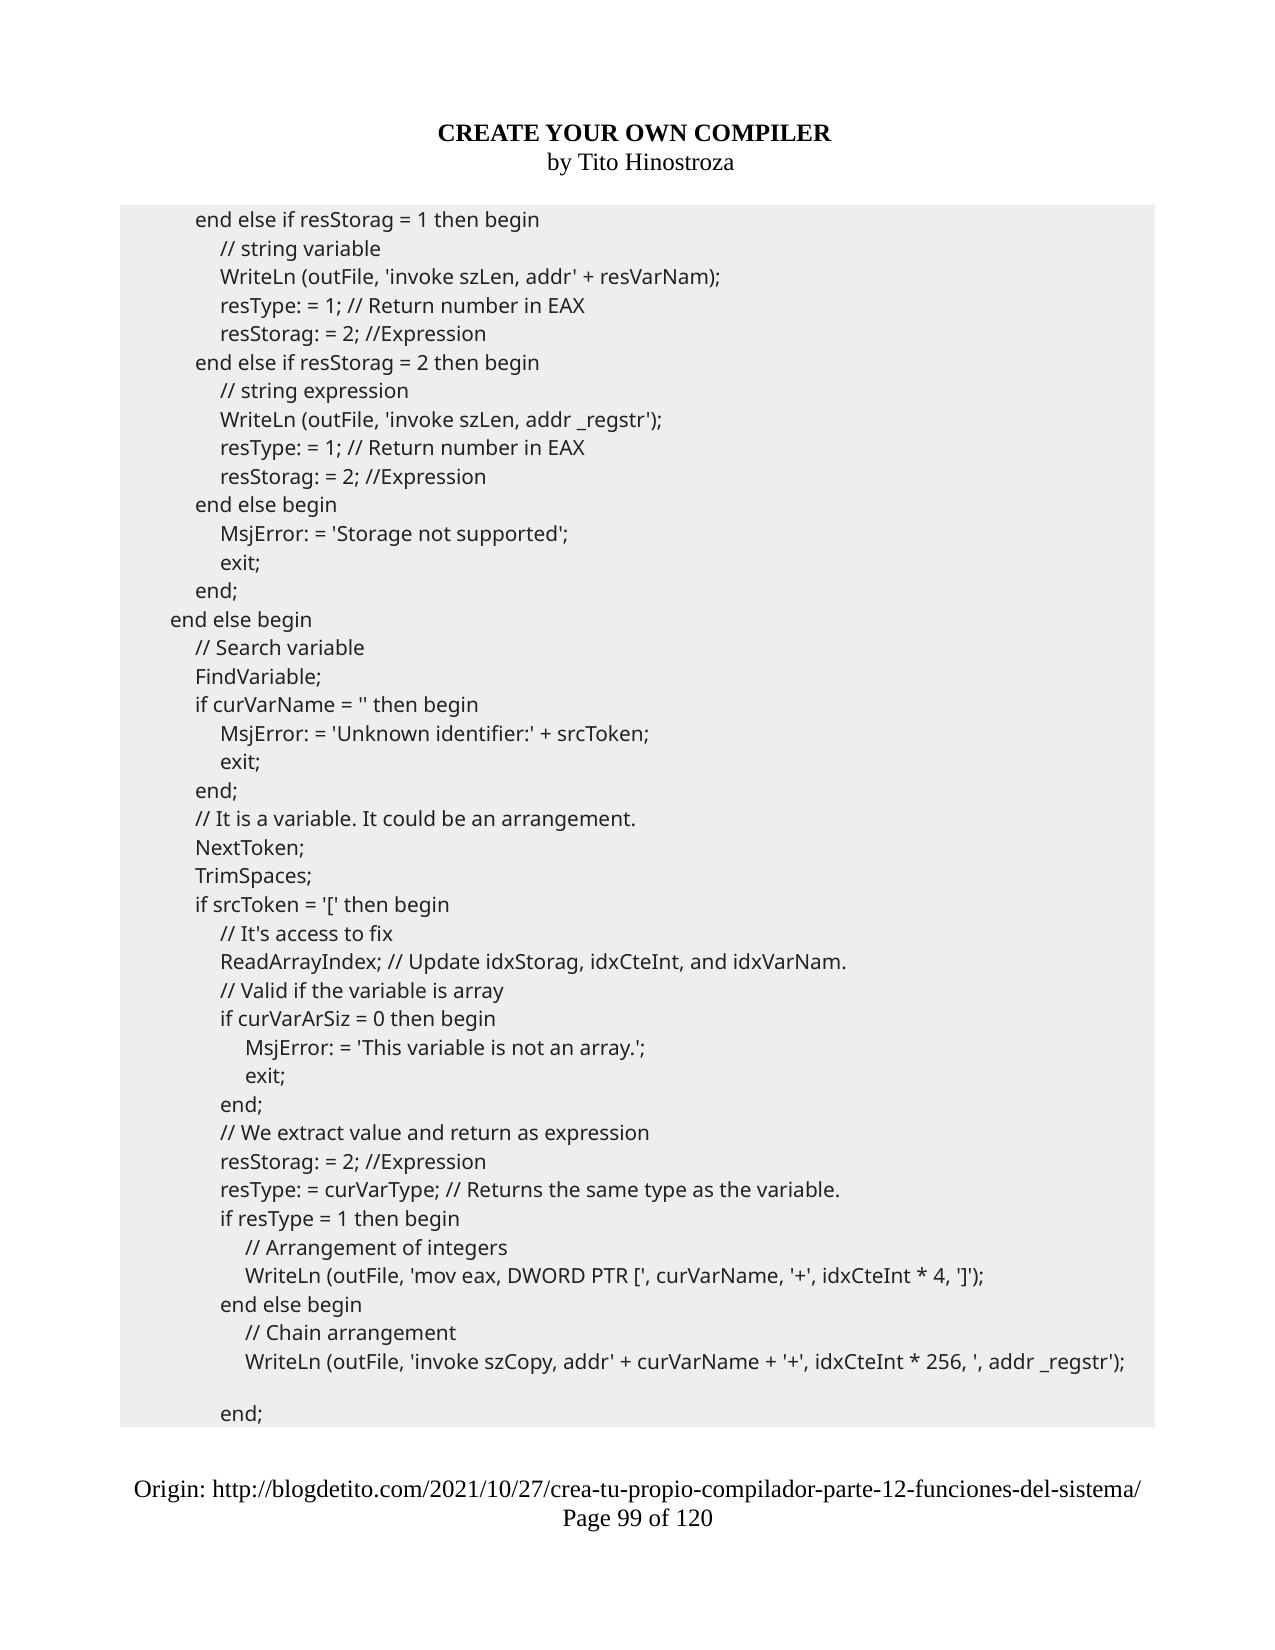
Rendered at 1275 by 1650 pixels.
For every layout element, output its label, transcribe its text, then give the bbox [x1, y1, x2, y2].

text // Search variable [120, 633, 1155, 662]
text end else begin [120, 605, 1155, 633]
text end; [120, 576, 1155, 605]
text end else begin [120, 491, 1155, 519]
text WriteLn (outFile, 'invoke szLen, addr _regstr'); [120, 405, 1155, 433]
text MsjError: = 'Storage not supported'; [120, 519, 1155, 548]
text // It is a variable. It could be an arrangement. [120, 804, 1155, 833]
text MsjError: = 'This variable is not an array.'; [120, 1033, 1155, 1061]
text end; [120, 1399, 1155, 1427]
text // string expression [120, 376, 1155, 405]
text WriteLn (outFile, 'invoke szCopy, addr' + curVarName + '+', idxCteInt * 256, ', addr _regstr'); [120, 1347, 1155, 1375]
text exit; [120, 548, 1155, 576]
text if curVarArSiz = 0 then begin [120, 1004, 1155, 1033]
text exit; [120, 747, 1155, 776]
text resStorag: = 2; //Expression [120, 319, 1155, 348]
text MsjError: = 'Unknown identifier:' + srcToken; [120, 719, 1155, 747]
text end; [120, 776, 1155, 804]
text // Valid if the variable is array [120, 976, 1155, 1004]
text if srcToken = '[' then begin [120, 890, 1155, 919]
text WriteLn (outFile, 'invoke szLen, addr' + resVarNam); [120, 262, 1155, 291]
text resStorag: = 2; //Expression [120, 462, 1155, 491]
text resType: = curVarType; // Returns the same type as the variable. [120, 1176, 1155, 1204]
text end else begin [120, 1290, 1155, 1318]
text // Chain arrangement [120, 1318, 1155, 1347]
text end else if resStorag = 2 then begin [120, 348, 1155, 376]
text // Arrangement of integers [120, 1233, 1155, 1261]
text // We extract value and return as expression [120, 1118, 1155, 1147]
text FindVariable; [120, 662, 1155, 690]
text // It's access to fix [120, 919, 1155, 947]
text resStorag: = 2; //Expression [120, 1147, 1155, 1176]
text TrimSpaces; [120, 862, 1155, 890]
text NextToken; [120, 833, 1155, 862]
text end else if resStorag = 1 then begin [120, 205, 1155, 234]
text exit; [120, 1061, 1155, 1090]
text resType: = 1; // Return number in EAX [120, 433, 1155, 462]
text // string variable [120, 234, 1155, 262]
text ReadArrayIndex; // Update idxStorag, idxCteInt, and idxVarNam. [120, 947, 1155, 976]
text if curVarName = '' then begin [120, 690, 1155, 719]
text WriteLn (outFile, 'mov eax, DWORD PTR [', curVarName, '+', idxCteInt * 4, ']'); [120, 1261, 1155, 1290]
text end; [120, 1090, 1155, 1118]
text resType: = 1; // Return number in EAX [120, 291, 1155, 319]
text if resType = 1 then begin [120, 1204, 1155, 1233]
